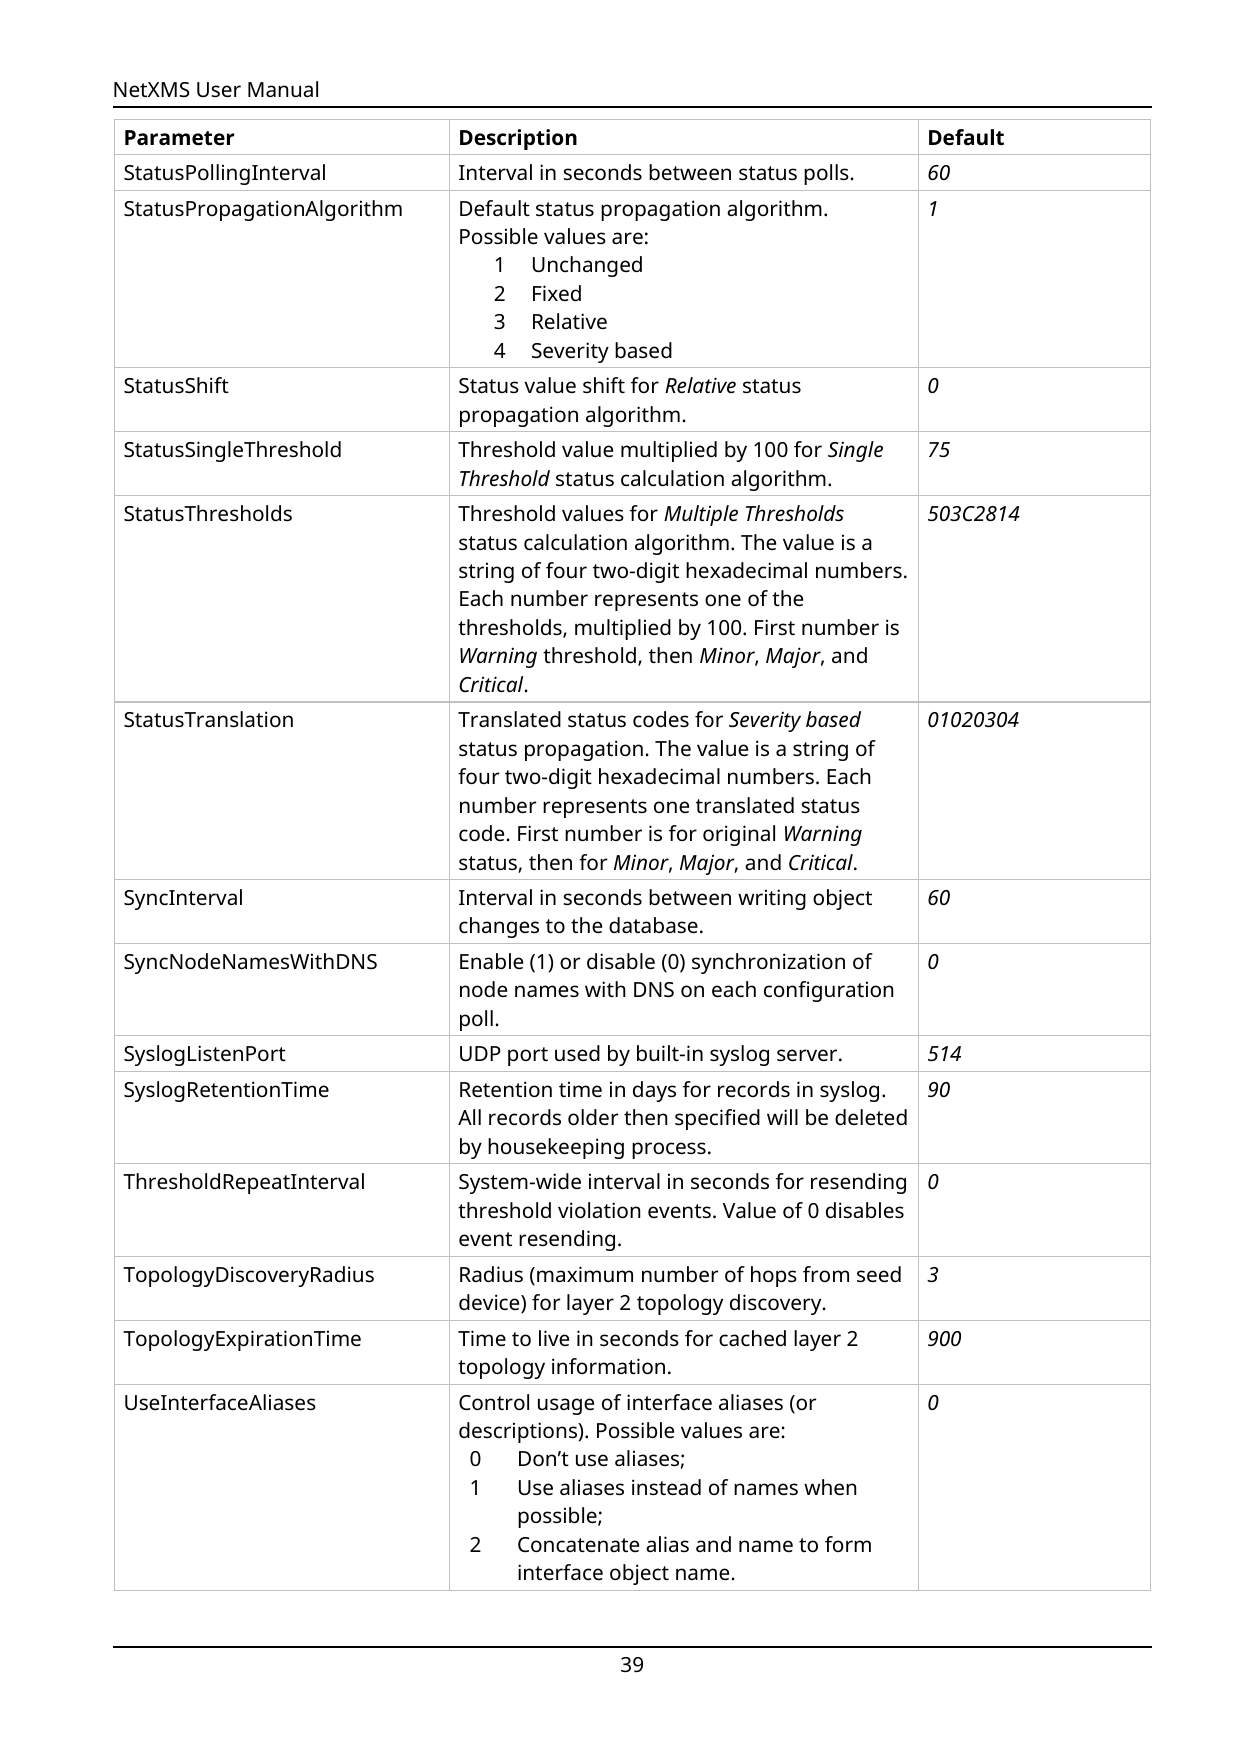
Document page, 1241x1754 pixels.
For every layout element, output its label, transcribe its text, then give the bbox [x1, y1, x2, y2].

table_cell UDP port used by built-in syslog server. [450, 1036, 918, 1071]
table_cell 0 [919, 368, 1150, 431]
table_cell Translated status codes for Severity based status propagation. The value is a string of four two-digit hexadecimal numbers. Each number represents one translated status code. First number is for original Warning status, then for Minor, Major, and Critical. [450, 703, 918, 879]
table_cell System-wide interval in seconds for resending threshold violation events. Value of 0 disables event resending. [450, 1164, 918, 1256]
table_cell 3 [482, 308, 519, 336]
table_cell 75 [919, 432, 1150, 495]
table_cell 4 [482, 336, 519, 364]
table_cell 2 [482, 279, 519, 307]
table_cell 0 [919, 1164, 1150, 1256]
table_header 1 [482, 251, 519, 279]
table_header Don’t use aliases; [506, 1445, 908, 1473]
table_cell Use aliases instead of names when possible; [506, 1473, 908, 1530]
table_cell 514 [919, 1036, 1150, 1071]
table_cell Enable (1) or disable (0) synchronization of node names with DNS on each configuration poll. [450, 944, 918, 1035]
table_cell SyslogRetentionTime [115, 1072, 449, 1163]
table_cell Control usage of interface aliases (or descriptions). Possible values are: [450, 1385, 918, 1590]
table_header Default [919, 120, 1150, 154]
table_cell 503C2814 [919, 496, 1150, 701]
table_cell Concatenate alias and name to form interface object name. [506, 1530, 908, 1587]
table_header 0 [458, 1445, 506, 1473]
table_cell 60 [919, 155, 1150, 189]
table_cell 90 [919, 1072, 1150, 1163]
table_cell Interval in seconds between status polls. [450, 155, 918, 189]
table_cell TopologyExpirationTime [115, 1321, 449, 1384]
table_cell StatusThresholds [115, 496, 449, 701]
table_header Parameter [115, 120, 449, 154]
table_cell 01020304 [919, 703, 1150, 879]
table_cell StatusShift [115, 368, 449, 431]
table_cell 1 [919, 191, 1150, 367]
table_cell Threshold value multiplied by 100 for Single Threshold status calculation algorithm. [450, 432, 918, 495]
table_cell 60 [919, 880, 1150, 943]
table_cell 0 [919, 1385, 1150, 1590]
table_cell 2 [458, 1530, 506, 1587]
table_cell 0 [919, 944, 1150, 1035]
table_cell StatusPropagationAlgorithm [115, 191, 449, 367]
table_cell Relative [520, 308, 827, 336]
table_cell StatusPollingInterval [115, 155, 449, 189]
table_cell 900 [919, 1321, 1150, 1384]
table_cell SyncInterval [115, 880, 449, 943]
table_cell 3 [919, 1257, 1150, 1320]
table_cell UseInterfaceAliases [115, 1385, 449, 1590]
table_cell SyncNodeNamesWithDNS [115, 944, 449, 1035]
table_header Unchanged [520, 251, 827, 279]
table_cell TopologyDiscoveryRadius [115, 1257, 449, 1320]
table_cell StatusTranslation [115, 703, 449, 879]
table_cell StatusSingleThreshold [115, 432, 449, 495]
table_cell Retention time in days for records in syslog. All records older then specified will be deleted by housekeeping process. [450, 1072, 918, 1163]
table_cell Default status propagation algorithm. Possible values are: [450, 191, 918, 367]
table_cell 1 [458, 1473, 506, 1530]
table_cell Status value shift for Relative status propagation algorithm. [450, 368, 918, 431]
table_cell Interval in seconds between writing object changes to the database. [450, 880, 918, 943]
table_cell ThresholdRepeatInterval [115, 1164, 449, 1256]
table_cell Threshold values for Multiple Thresholds status calculation algorithm. The value is a string of four two-digit hexadecimal numbers. Each number represents one of the thresholds, multiplied by 100. First number is Warning threshold, then Minor, Major, and Critical. [450, 496, 918, 701]
table_cell Radius (maximum number of hops from seed device) for layer 2 topology discovery. [450, 1257, 918, 1320]
table_header Description [450, 120, 918, 154]
table_cell Time to live in seconds for cached layer 2 topology information. [450, 1321, 918, 1384]
table_cell Severity based [520, 336, 827, 364]
table_cell Fixed [520, 279, 827, 307]
table_cell SyslogListenPort [115, 1036, 449, 1071]
